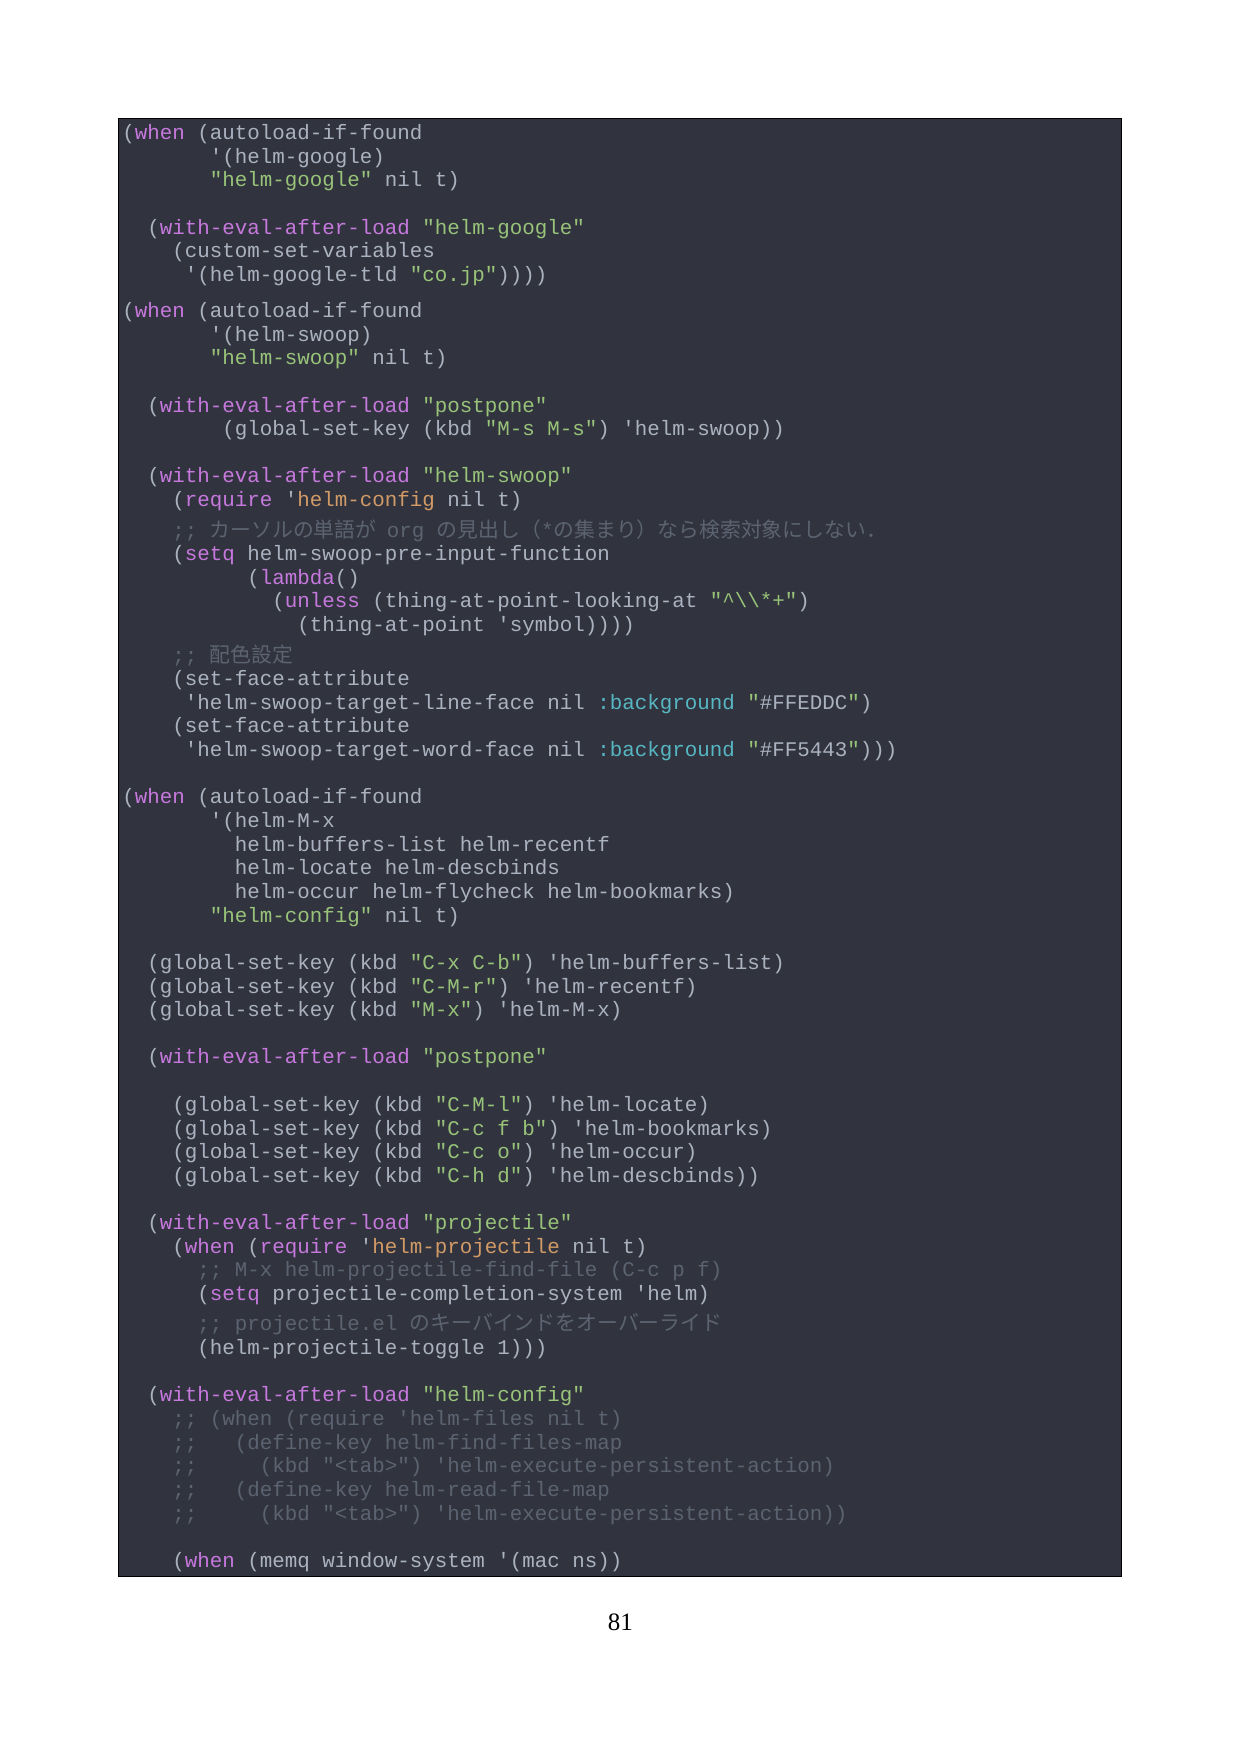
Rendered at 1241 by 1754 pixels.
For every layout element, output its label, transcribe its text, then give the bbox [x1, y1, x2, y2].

text 'helm-swoop-target-line-face nil :background "#FFEDDC") [119, 688, 1121, 712]
text '(helm-google) [119, 142, 1121, 165]
text (setq helm-swoop-pre-input-function [119, 539, 1121, 563]
text (helm-projectile-toggle 1))) [119, 1333, 1121, 1357]
text (with-eval-after-load "helm-swoop" [119, 462, 1121, 485]
text (when (autoload-if-found [119, 119, 1121, 142]
text (global-set-key (kbd "C-c o") 'helm-occur) [119, 1137, 1121, 1161]
text (when (autoload-if-found [119, 296, 1121, 320]
text ;; 配色設定 [119, 634, 1121, 664]
text (global-set-key (kbd "M-x") 'helm-M-x) [119, 995, 1121, 1019]
text (global-set-key (kbd "M-s M-s") 'helm-swoop)) [119, 414, 1121, 438]
text ;; (when (require 'helm-files nil t) [119, 1404, 1121, 1428]
text (global-set-key (kbd "C-x C-b") 'helm-buffers-list) [119, 948, 1121, 972]
text "helm-swoop" nil t) [119, 343, 1121, 367]
text (with-eval-after-load "projectile" [119, 1208, 1121, 1232]
text (global-set-key (kbd "C-M-r") 'helm-recentf) [119, 972, 1121, 995]
text '(helm-swoop) [119, 320, 1121, 343]
text (when (memq window-system '(mac ns)) [119, 1546, 1121, 1576]
text (with-eval-after-load "helm-google" [119, 213, 1121, 236]
text (when (autoload-if-found [119, 782, 1121, 806]
text ;; projectile.el のキーバインドをオーバーライド [119, 1303, 1121, 1333]
text (global-set-key (kbd "C-c f b") 'helm-bookmarks) [119, 1113, 1121, 1137]
text ;; (define-key helm-read-file-map [119, 1475, 1121, 1499]
text (with-eval-after-load "postpone" [119, 391, 1121, 414]
text ;; (define-key helm-find-files-map [119, 1428, 1121, 1451]
text (set-face-attribute [119, 664, 1121, 688]
text ;; (kbd "<tab>") 'helm-execute-persistent-action) [119, 1451, 1121, 1475]
text 'helm-swoop-target-word-face nil :background "#FF5443"))) [119, 735, 1121, 759]
text helm-locate helm-descbinds [119, 853, 1121, 877]
text helm-occur helm-flycheck helm-bookmarks) [119, 877, 1121, 901]
text (thing-at-point 'symbol)))) [119, 610, 1121, 634]
text (when (require 'helm-projectile nil t) [119, 1232, 1121, 1255]
text (unless (thing-at-point-looking-at "^\\*+") [119, 587, 1121, 610]
text '(helm-google-tld "co.jp")))) [119, 260, 1121, 288]
text '(helm-M-x [119, 806, 1121, 830]
text (setq projectile-completion-system 'helm) [119, 1279, 1121, 1303]
text ;; (kbd "<tab>") 'helm-execute-persistent-action)) [119, 1499, 1121, 1522]
text ;; M-x helm-projectile-find-file (C-c p f) [119, 1255, 1121, 1279]
text (set-face-attribute [119, 712, 1121, 735]
text ;; カーソルの単語が org の見出し（*の集まり）なら検索対象にしない． [119, 509, 1121, 539]
text (global-set-key (kbd "C-M-l") 'helm-locate) [119, 1090, 1121, 1113]
text (with-eval-after-load "postpone" [119, 1043, 1121, 1066]
text (require 'helm-config nil t) [119, 485, 1121, 509]
text helm-buffers-list helm-recentf [119, 830, 1121, 853]
text "helm-google" nil t) [119, 165, 1121, 189]
text "helm-config" nil t) [119, 901, 1121, 924]
text (global-set-key (kbd "C-h d") 'helm-descbinds)) [119, 1161, 1121, 1184]
text (lambda() [119, 563, 1121, 587]
text (custom-set-variables [119, 236, 1121, 260]
text (with-eval-after-load "helm-config" [119, 1380, 1121, 1404]
